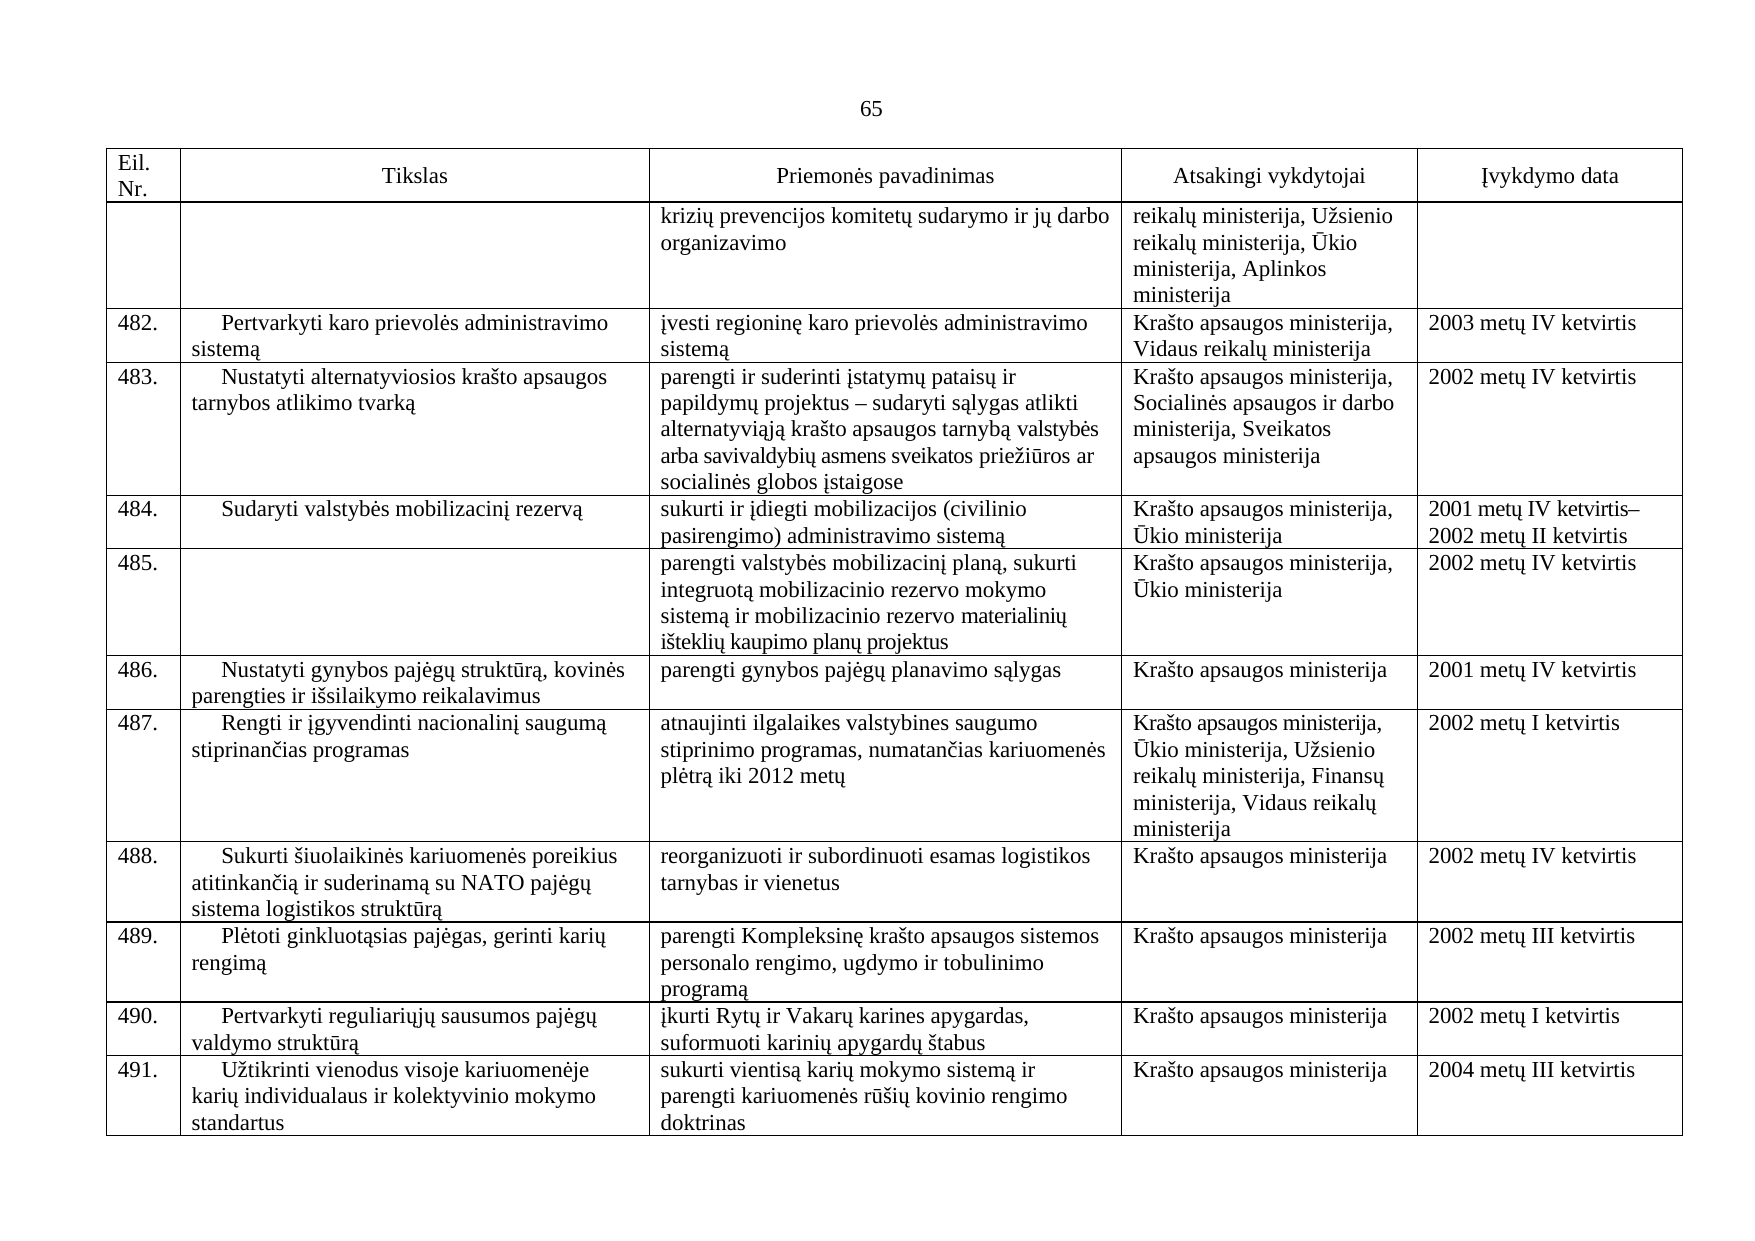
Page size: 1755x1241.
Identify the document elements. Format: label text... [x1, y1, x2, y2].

table_cell atnaujinti ilgalaikes valstybines saugumo stiprinimo programas, numatančias kariuomenės plėtrą iki 2012 metų [650, 710, 1121, 841]
table_cell Rengti ir įgyvendinti nacionalinį saugumą stiprinančias programas [181, 710, 649, 841]
table_cell Krašto apsaugos ministerija [1122, 842, 1417, 921]
table_cell Sudaryti valstybės mobilizacinį rezervą [181, 496, 649, 548]
table_cell 2003 metų IV ketvirtis [1418, 309, 1682, 362]
table_cell [107, 1003, 180, 1055]
table_header Priemonės pavadinimas [650, 149, 1121, 201]
table_cell [107, 549, 180, 655]
table_cell Nustatyti gynybos pajėgų struktūrą, kovinės parengties ir išsilaikymo reikalavimus [181, 656, 649, 708]
table_cell krizių prevencijos komitetų sudarymo ir jų darbo organizavimo [650, 203, 1121, 308]
table_cell parengti ir suderinti įstatymų pataisų ir papildymų projektus – sudaryti sąlygas atlikti alternatyviąją krašto apsaugos tarnybą valstybės arba savivaldybių asmens sveikatos priežiūros ar socialinės globos įstaigose [650, 363, 1121, 494]
table_cell Krašto apsaugos ministerija [1122, 1003, 1417, 1055]
table_cell Sukurti šiuolaikinės kariuomenės poreikius atitinkančią ir suderinamą su NATO pajėgų sistema logistikos struktūrą [181, 842, 649, 921]
table_cell [107, 656, 180, 708]
table_cell Krašto apsaugos ministerija, Ūkio ministerija, Užsienio reikalų ministerija, Finansų ministerija, Vidaus reikalų ministerija [1122, 710, 1417, 841]
table_cell parengti Kompleksinę krašto apsaugos sistemos personalo rengimo, ugdymo ir tobulinimo programą [650, 923, 1121, 1001]
table_cell Pertvarkyti karo prievolės administravimo sistemą [181, 309, 649, 362]
table_cell [107, 309, 180, 362]
table_cell 2001 metų IV ketvirtis– 2002 metų II ketvirtis [1418, 496, 1682, 548]
table_cell Krašto apsaugos ministerija, Ūkio ministerija [1122, 549, 1417, 655]
table_cell reikalų ministerija, Užsienio reikalų ministerija, Ūkio ministerija, Aplinkos ministerija [1122, 203, 1417, 308]
table_cell Užtikrinti vienodus visoje kariuomenėje karių individualaus ir kolektyvinio mokymo standartus [181, 1056, 649, 1135]
table_cell [107, 1056, 180, 1135]
table_cell [107, 710, 180, 841]
table_cell 2002 metų I ketvirtis [1418, 1003, 1682, 1055]
table_cell Krašto apsaugos ministerija, Ūkio ministerija [1122, 496, 1417, 548]
table_cell [107, 203, 180, 308]
table_cell 2002 metų IV ketvirtis [1418, 363, 1682, 494]
table_cell [107, 923, 180, 1001]
table_cell Krašto apsaugos ministerija [1122, 656, 1417, 708]
table_cell įkurti Rytų ir Vakarų karines apygardas, suformuoti karinių apygardų štabus [650, 1003, 1121, 1055]
table_cell [181, 549, 649, 655]
table_cell reorganizuoti ir subordinuoti esamas logistikos tarnybas ir vienetus [650, 842, 1121, 921]
table_cell 2002 metų IV ketvirtis [1418, 549, 1682, 655]
table_cell parengti valstybės mobilizacinį planą, sukurti integruotą mobilizacinio rezervo mokymo sistemą ir mobilizacinio rezervo materialinių išteklių kaupimo planų projektus [650, 549, 1121, 655]
table_cell sukurti vientisą karių mokymo sistemą ir parengti kariuomenės rūšių kovinio rengimo doktrinas [650, 1056, 1121, 1135]
table_cell 2001 metų IV ketvirtis [1418, 656, 1682, 708]
table_cell Pertvarkyti reguliariųjų sausumos pajėgų valdymo struktūrą [181, 1003, 649, 1055]
table_cell Krašto apsaugos ministerija [1122, 923, 1417, 1001]
table_cell Nustatyti alternatyviosios krašto apsaugos tarnybos atlikimo tvarką [181, 363, 649, 494]
table_cell 2002 metų I ketvirtis [1418, 710, 1682, 841]
table_header Įvykdymo data [1418, 149, 1682, 201]
table_cell Krašto apsaugos ministerija, Vidaus reikalų ministerija [1122, 309, 1417, 362]
table_cell įvesti regioninę karo prievolės administravimo sistemą [650, 309, 1121, 362]
table_cell [107, 842, 180, 921]
table_cell parengti gynybos pajėgų planavimo sąlygas [650, 656, 1121, 708]
table_header Tikslas [181, 149, 649, 201]
table_header Atsakingi vykdytojai [1122, 149, 1417, 201]
table_cell [107, 363, 180, 494]
table_cell Krašto apsaugos ministerija [1122, 1056, 1417, 1135]
table_cell [1418, 203, 1682, 308]
table_cell Plėtoti ginkluotąsias pajėgas, gerinti karių rengimą [181, 923, 649, 1001]
table_header Eil. Nr. [107, 149, 180, 201]
table_cell 2002 metų IV ketvirtis [1418, 842, 1682, 921]
table_cell [107, 496, 180, 548]
table_cell 2002 metų III ketvirtis [1418, 923, 1682, 1001]
table_cell [181, 203, 649, 308]
table_cell Krašto apsaugos ministerija, Socialinės apsaugos ir darbo ministerija, Sveikatos apsaugos ministerija [1122, 363, 1417, 494]
table_cell 2004 metų III ketvirtis [1418, 1056, 1682, 1135]
table_cell sukurti ir įdiegti mobilizacijos (civilinio pasirengimo) administravimo sistemą [650, 496, 1121, 548]
